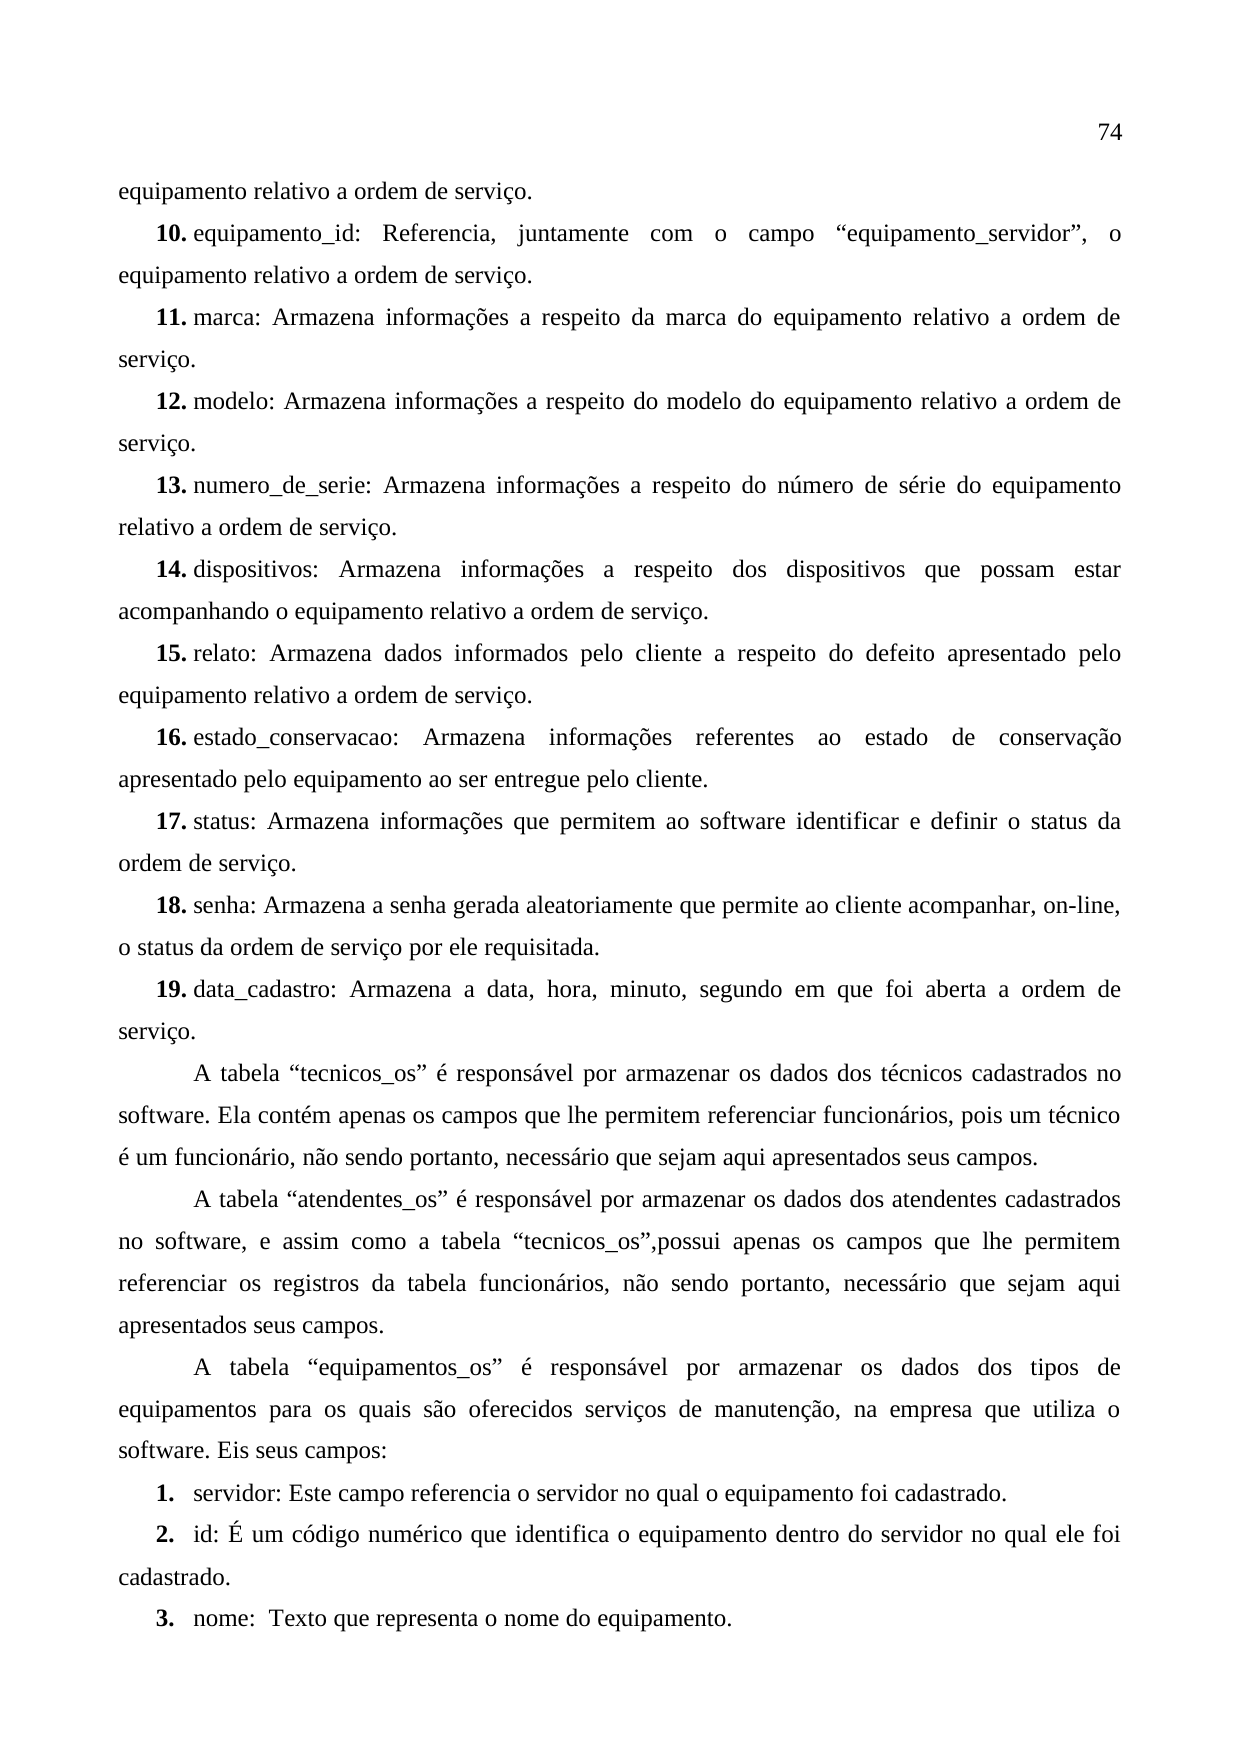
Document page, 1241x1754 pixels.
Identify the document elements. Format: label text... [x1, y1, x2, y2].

text A tabela “equipamentos_os” é responsável por armazenar os dados dos tipos de equipamentos para os quais são oferecidos serviços de manutenção, na empresa que utiliza o software. Eis seus campos: [118, 1352, 1122, 1464]
list modelo: Armazena informações a respeito do modelo do equipamento relativo a ordem de serviço. [118, 387, 1122, 457]
list id: É um código numérico que identifica o equipamento dentro do servidor no qual ele foi cadastrado. [118, 1520, 1122, 1590]
list data_cadastro: Armazena a data, hora, minuto, segundo em que foi aberta a ordem de serviço. [118, 975, 1122, 1045]
list servidor: Este campo referencia o servidor no qual o equipamento foi cadastrado. [118, 1478, 1122, 1506]
list marca: Armazena informações a respeito da marca do equipamento relativo a ordem de serviço. [118, 303, 1122, 373]
list dispositivos: Armazena informações a respeito dos dispositivos que possam estar acompanhando o equipamento relativo a ordem de serviço. [118, 555, 1122, 625]
list nome: Texto que representa o nome do equipamento. [118, 1604, 1122, 1632]
list estado_conservacao: Armazena informações referentes ao estado de conservação apresentado pelo equipamento ao ser entregue pelo cliente. [118, 723, 1122, 793]
text A tabela “tecnicos_os” é responsável por armazenar os dados dos técnicos cadastrados no software. Ela contém apenas os campos que lhe permitem referenciar funcionários, pois um técnico é um funcionário, não sendo portanto, necessário que sejam aqui apresentados seus campos. [118, 1059, 1122, 1171]
list status: Armazena informações que permitem ao software identificar e definir o status da ordem de serviço. [118, 807, 1122, 877]
list equipamento relativo a ordem de serviço. [118, 177, 1122, 205]
list numero_de_serie: Armazena informações a respeito do número de série do equipamento relativo a ordem de serviço. [118, 471, 1122, 541]
text A tabela “atendentes_os” é responsável por armazenar os dados dos atendentes cadastrados no software, e assim como a tabela “tecnicos_os”,possui apenas os campos que lhe permitem referenciar os registros da tabela funcionários, não sendo portanto, necessário que sejam aqui apresentados seus campos. [118, 1184, 1122, 1338]
list senha: Armazena a senha gerada aleatoriamente que permite ao cliente acompanhar, on-line, o status da ordem de serviço por ele requisitada. [118, 891, 1122, 961]
list relato: Armazena dados informados pelo cliente a respeito do defeito apresentado pelo equipamento relativo a ordem de serviço. [118, 639, 1122, 709]
list equipamento_id: Referencia, juntamente com o campo “equipamento_servidor”, o equipamento relativo a ordem de serviço. [118, 219, 1122, 289]
